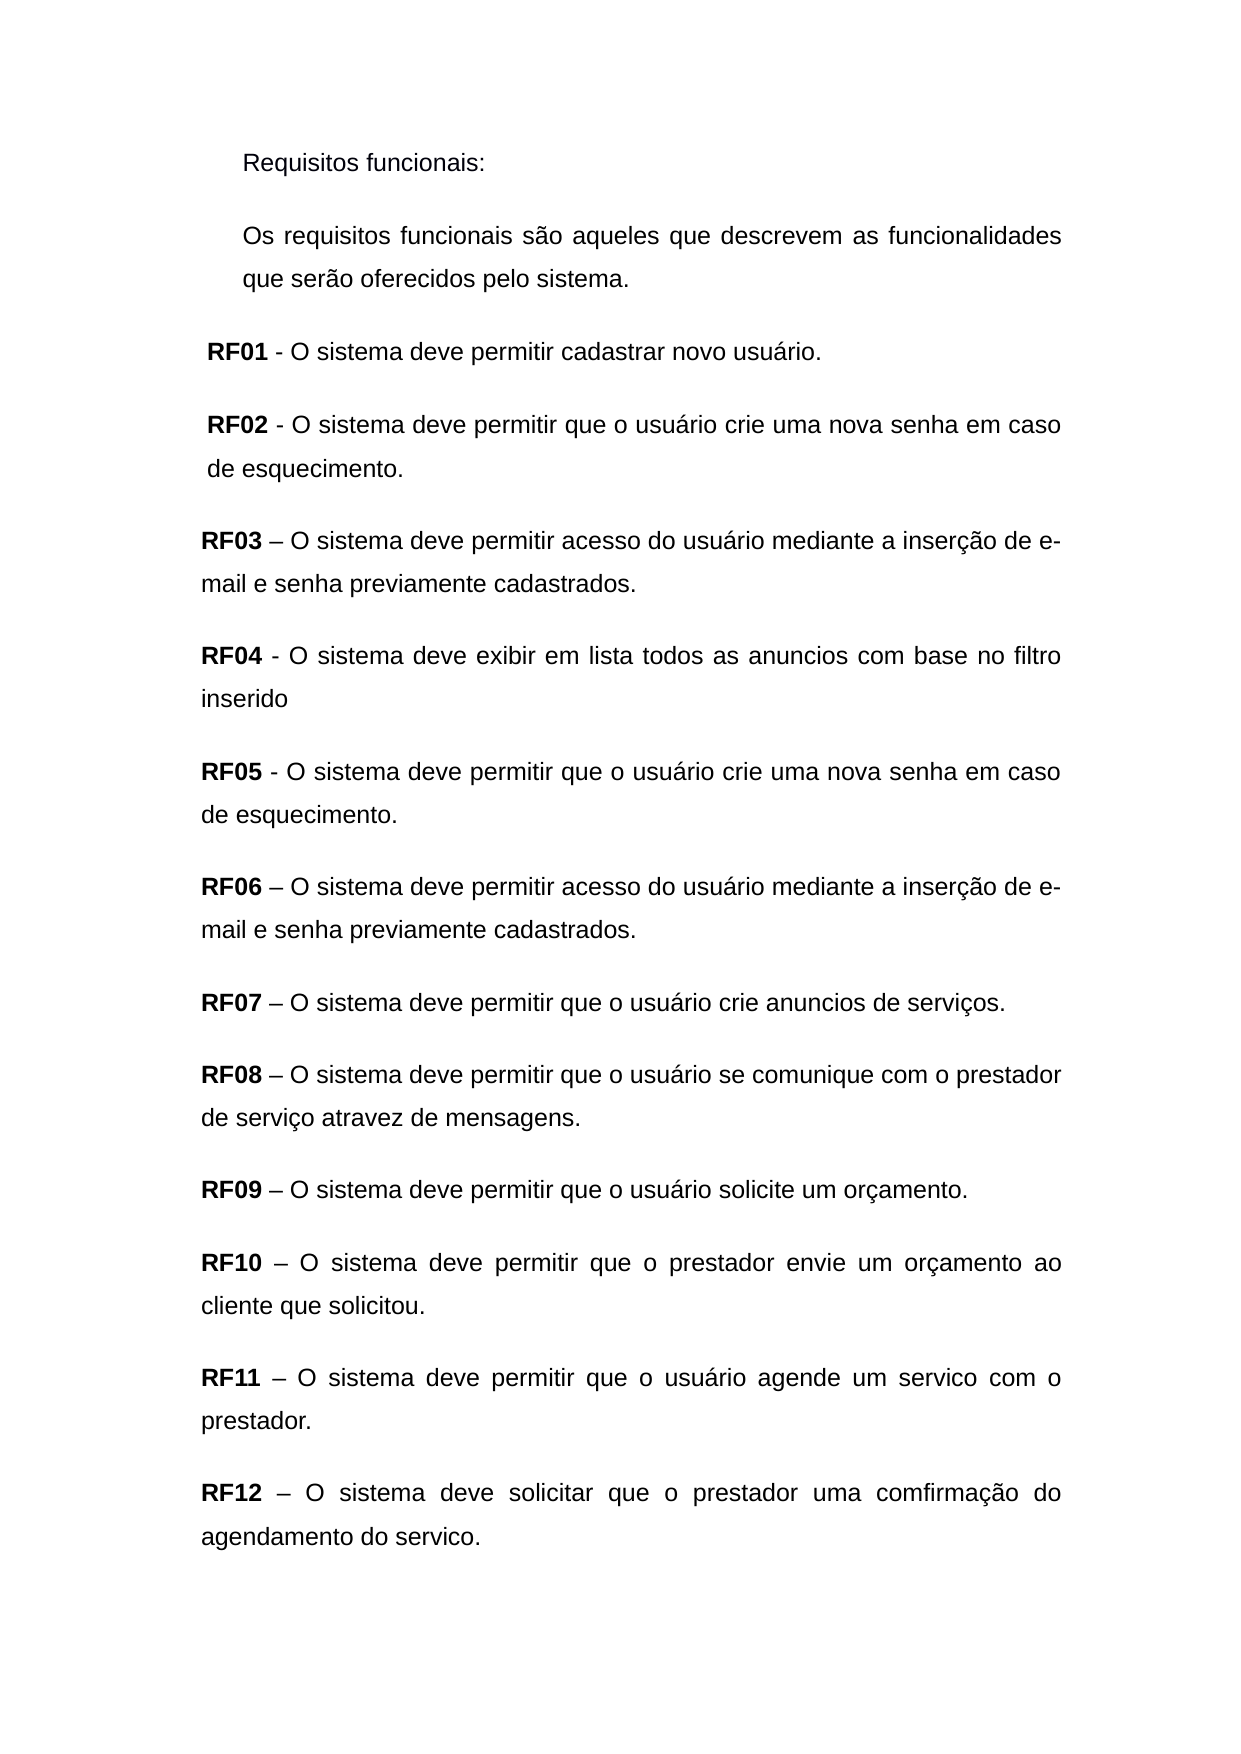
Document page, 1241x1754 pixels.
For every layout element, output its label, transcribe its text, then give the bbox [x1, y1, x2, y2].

list RF06 – O sistema deve permitir acesso do usuário mediante a inserção de e-mail e senha previamente cadastrados. [201, 872, 1063, 944]
list RF02 - O sistema deve permitir que o usuário crie uma nova senha em caso de esquecimento. [207, 410, 1063, 482]
list RF11 – O sistema deve permitir que o usuário agende um servico com o prestador. [201, 1363, 1063, 1435]
list Os requisitos funcionais são aqueles que descrevem as funcionalidades que serão oferecidos pelo sistema. [207, 221, 1063, 293]
list RF05 - O sistema deve permitir que o usuário crie uma nova senha em caso de esquecimento. [201, 757, 1063, 828]
list RF03 – O sistema deve permitir acesso do usuário mediante a inserção de e-mail e senha previamente cadastrados. [201, 526, 1063, 598]
subtitle Requisitos funcionais: [242, 148, 1063, 176]
list RF04 - O sistema deve exibir em lista todos as anuncios com base no filtro inserido [201, 641, 1063, 713]
list RF09 – O sistema deve permitir que o usuário solicite um orçamento. [201, 1175, 1063, 1204]
list RF01 - O sistema deve permitir cadastrar novo usuário. [207, 337, 1063, 366]
list RF12 – O sistema deve solicitar que o prestador uma comfirmação do agendamento do servico. [201, 1478, 1063, 1550]
list RF08 – O sistema deve permitir que o usuário se comunique com o prestador de serviço atravez de mensagens. [201, 1060, 1063, 1132]
list RF10 – O sistema deve permitir que o prestador envie um orçamento ao cliente que solicitou. [201, 1247, 1063, 1319]
list RF07 – O sistema deve permitir que o usuário crie anuncios de serviços. [201, 987, 1063, 1016]
